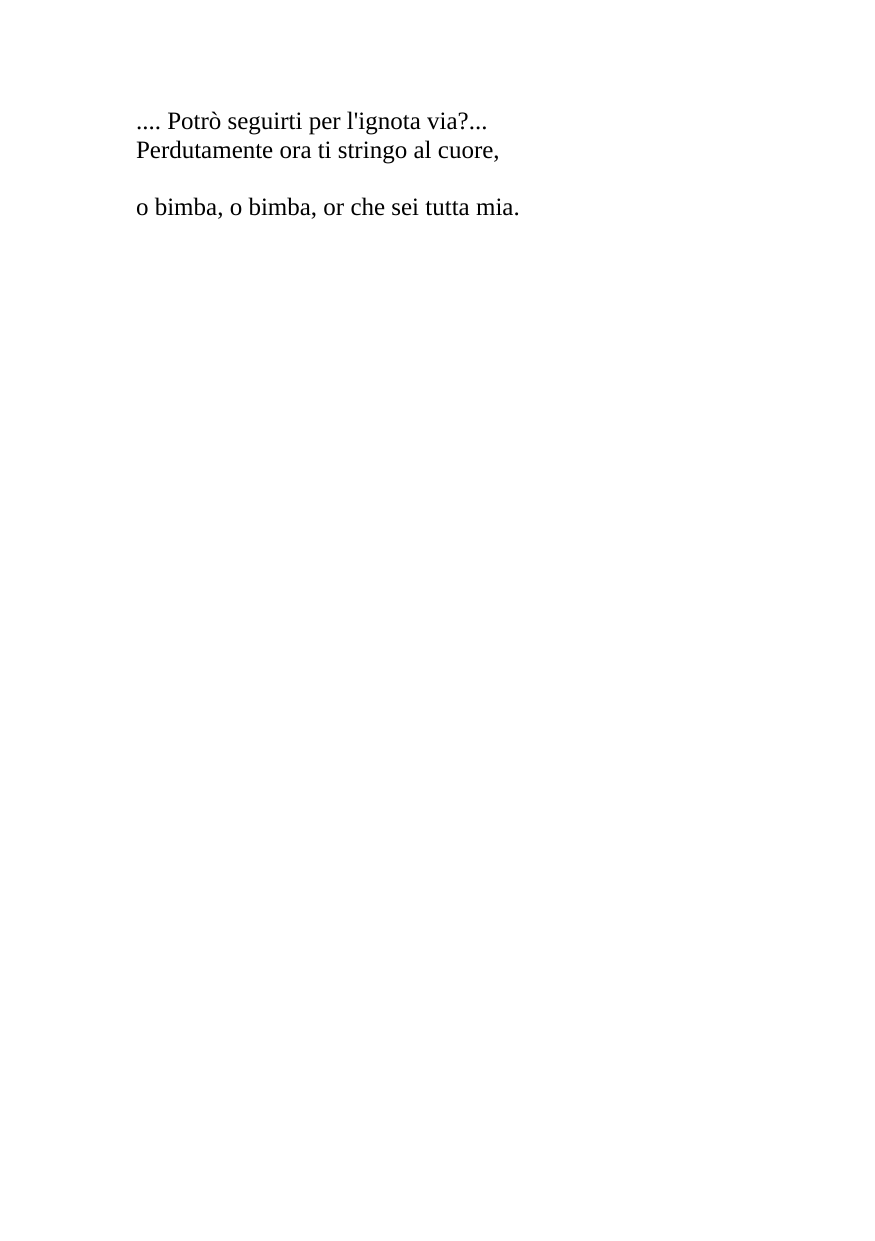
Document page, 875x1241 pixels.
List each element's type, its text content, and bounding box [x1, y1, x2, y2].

text o bimba, o bimba, or che sei tutta mia. [106, 192, 768, 221]
text .... Potrò seguirti per l'ignota via?... [106, 106, 768, 135]
text Perdutamente ora ti stringo al cuore, [106, 135, 768, 164]
